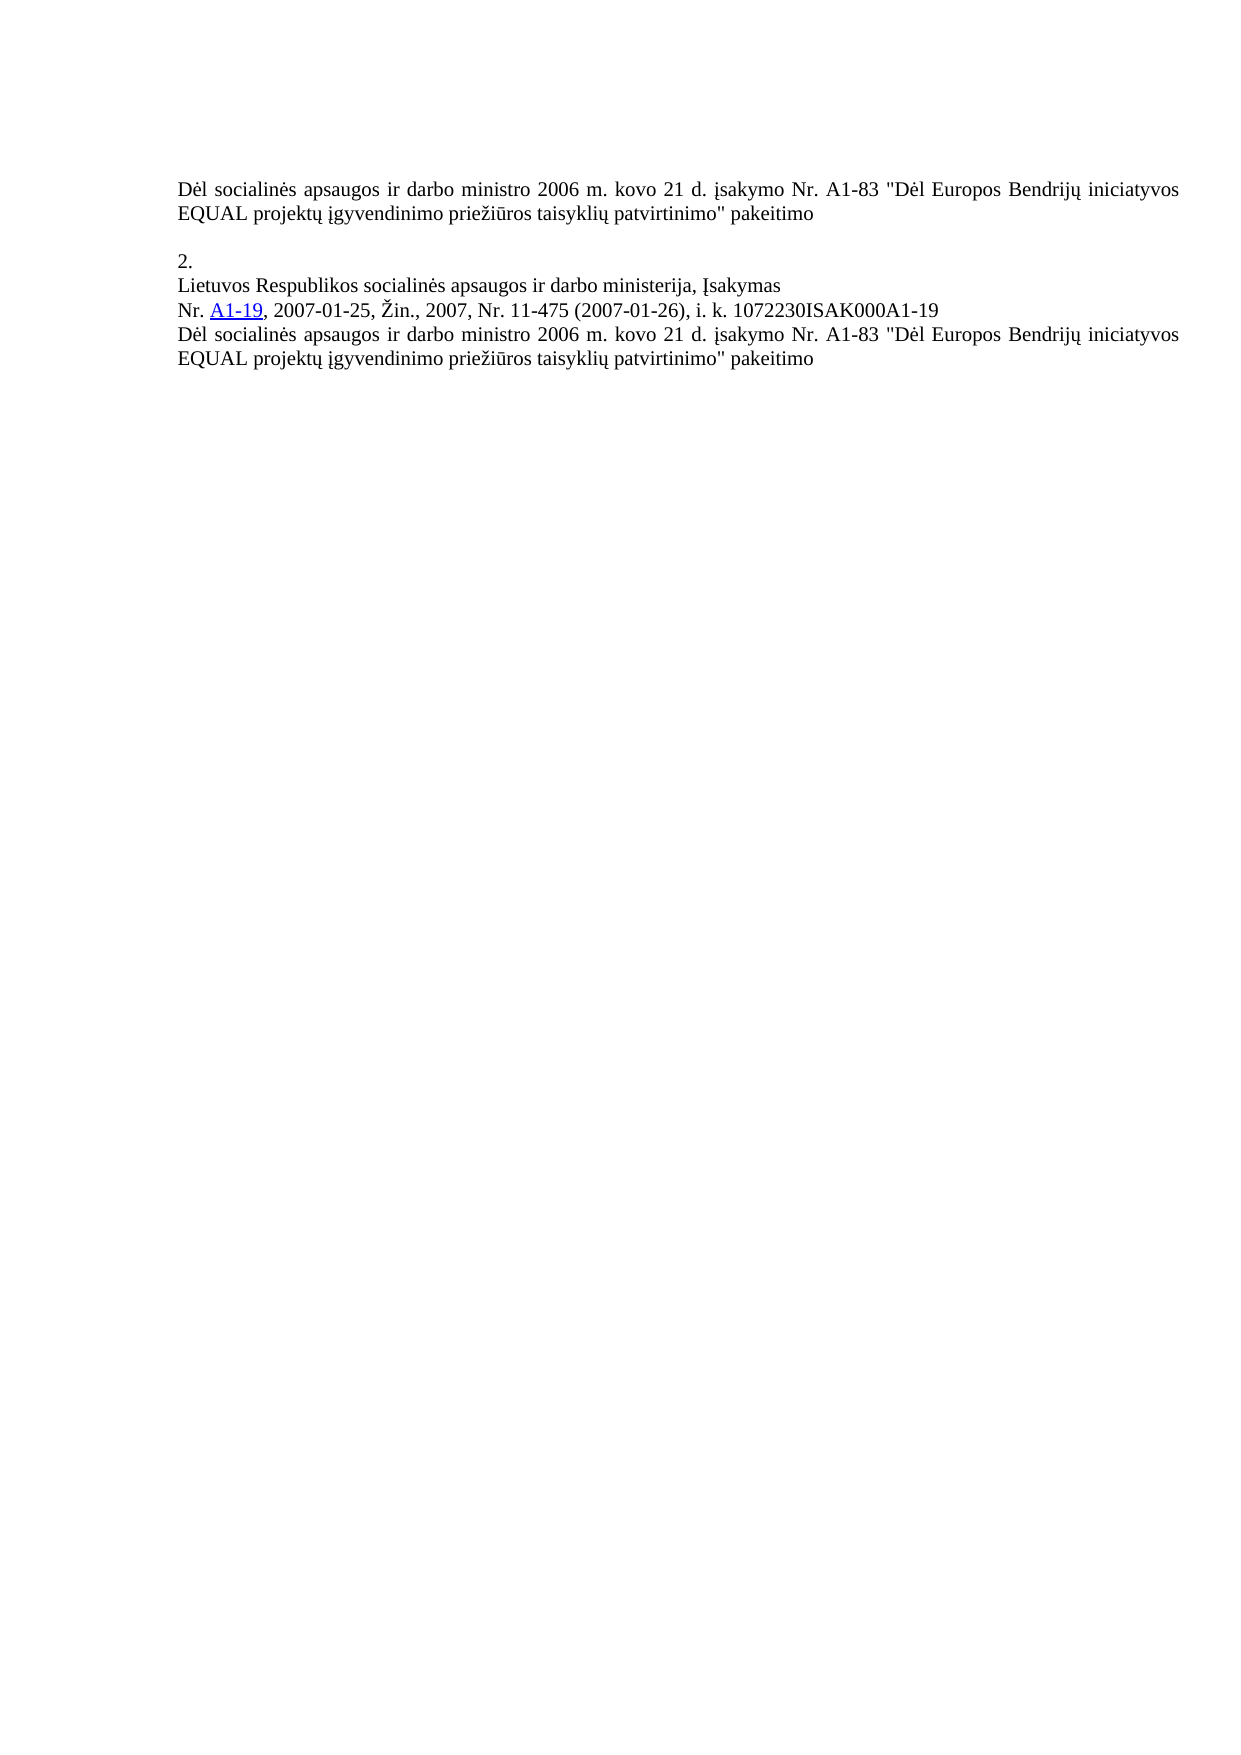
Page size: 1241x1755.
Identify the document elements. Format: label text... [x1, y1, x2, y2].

text Nr. A1-19, 2007-01-25, Žin., 2007, Nr. 11-475 (2007-01-26), i. k. 1072230ISAK000A1-19 [177, 297, 1181, 322]
text Dėl socialinės apsaugos ir darbo ministro 2006 m. kovo 21 d. įsakymo Nr. A1-83 "Dėl Europos Bendrijų iniciatyvos EQUAL projektų įgyvendinimo priežiūros taisyklių patvirtinimo" pakeitimo [177, 322, 1181, 370]
text 2. [177, 249, 1181, 273]
text Lietuvos Respublikos socialinės apsaugos ir darbo ministerija, Įsakymas [177, 273, 1181, 297]
text Dėl socialinės apsaugos ir darbo ministro 2006 m. kovo 21 d. įsakymo Nr. A1-83 "Dėl Europos Bendrijų iniciatyvos EQUAL projektų įgyvendinimo priežiūros taisyklių patvirtinimo" pakeitimo [177, 177, 1181, 225]
